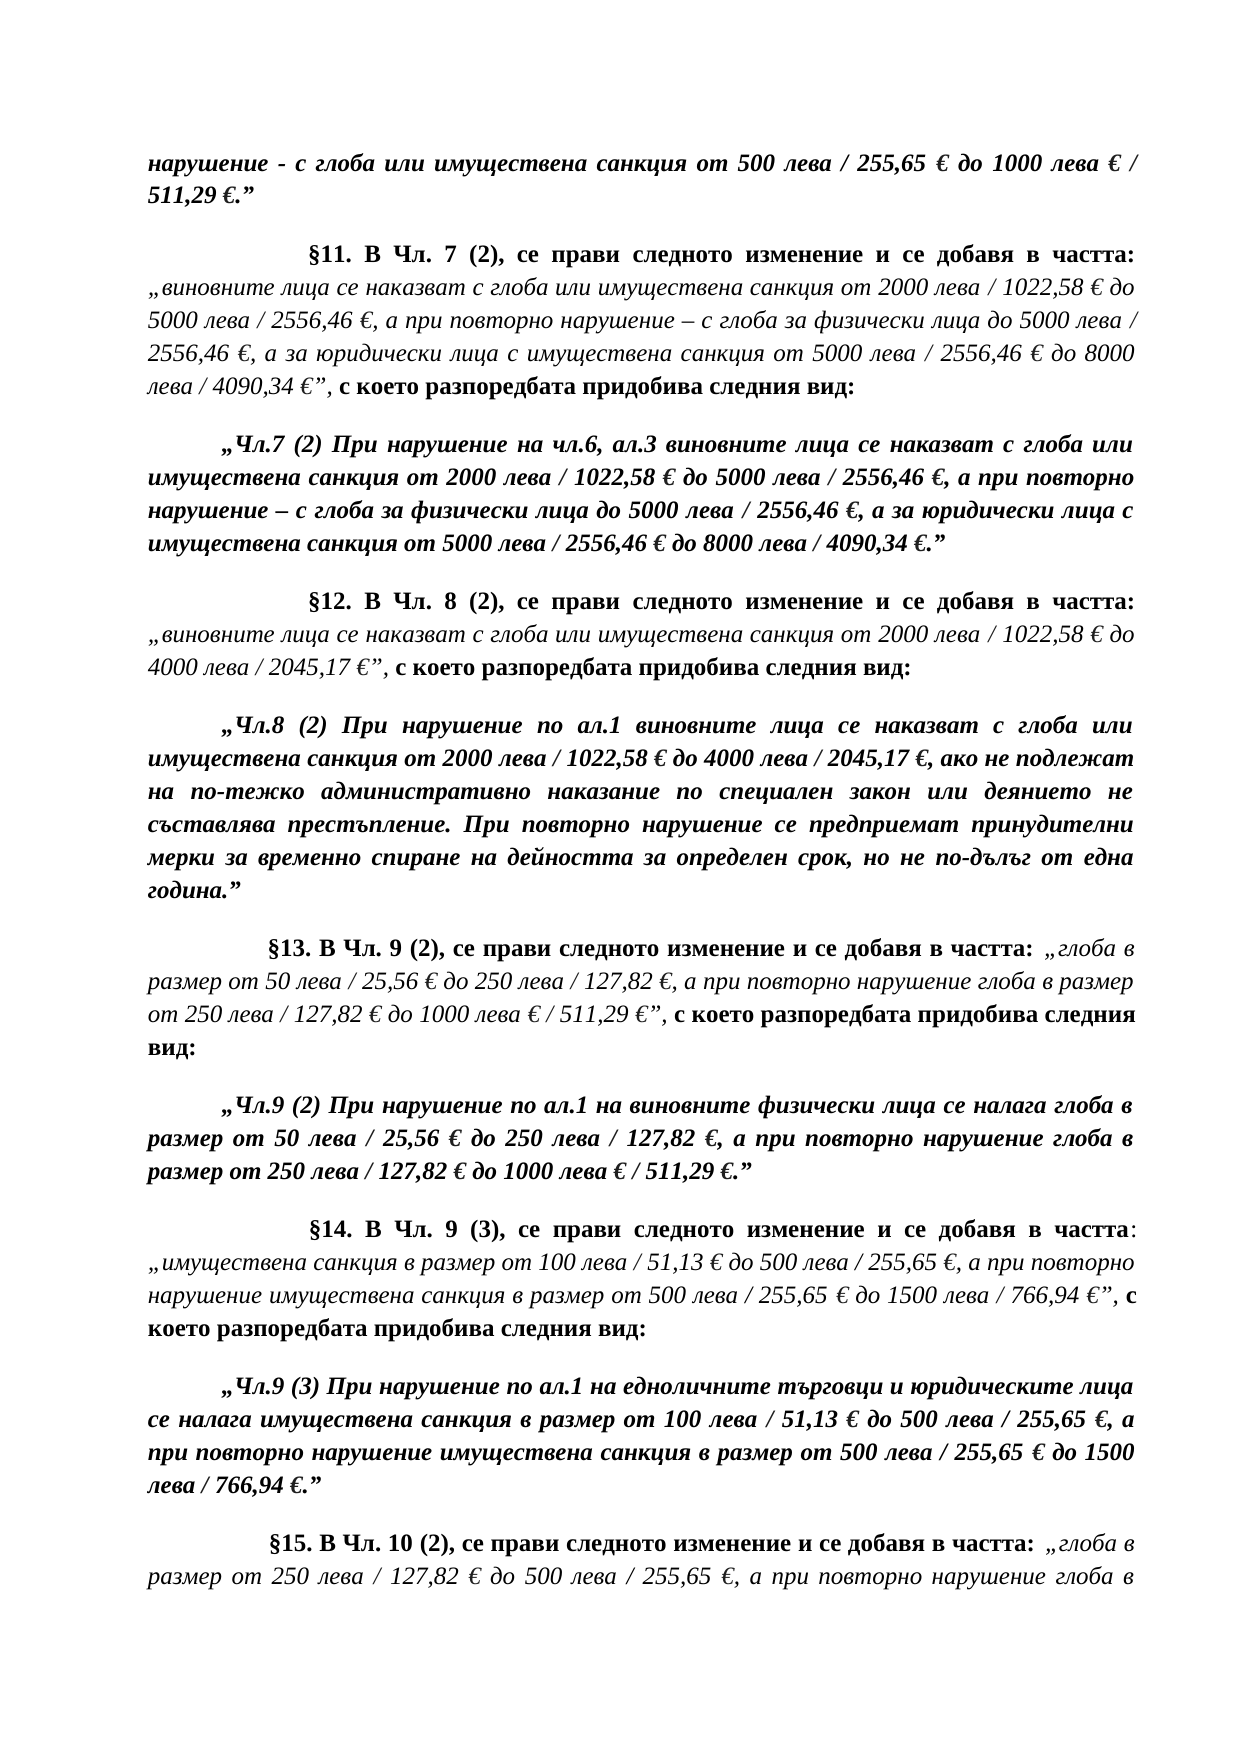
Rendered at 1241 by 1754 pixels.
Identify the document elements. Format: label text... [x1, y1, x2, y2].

text §12. В Чл. 8 (2), се прави следното изменение и се добавя в частта: „виновните лица се наказват с глоба или имуществена санкция от 2000 лева / 1022,58 € до 4000 лева / 2045,17 €”, с което разпоредбата придобива следния вид: [148, 586, 1137, 681]
text §15. В Чл. 10 (2), се прави следното изменение и се добавя в частта: „глоба в размер от 250 лева / 127,82 € до 500 лева / 255,65 €, а при повторно нарушение глоба в [148, 1528, 1137, 1590]
text нарушение - с глоба или имуществена санкция от 500 лева / 255,65 € до 1000 лева € / 511,29 €.” [148, 148, 1137, 209]
text „Чл.8 (2) При нарушение по ал.1 виновните лица се наказват с глоба или имуществена санкция от 2000 лева / 1022,58 € до 4000 лева / 2045,17 €, ако не подлежат на по-тежко административно наказание по специален закон или деянието не съставлява престъпление. При повторно нарушение се предприемат принудителни мерки за временно спиране на дейността за определен срок, но не по-дълъг от една година.” [148, 710, 1137, 904]
text §14. В Чл. 9 (3), се прави следното изменение и се добавя в частта: „имуществена санкция в размер от 100 лева / 51,13 € до 500 лева / 255,65 €, а при повторно нарушение имуществена санкция в размер от 500 лева / 255,65 € до 1500 лева / 766,94 €”, с което разпоредбата придобива следния вид: [148, 1214, 1137, 1342]
text „Чл.9 (3) При нарушение по ал.1 на едноличните търговци и юридическите лица се налага имуществена санкция в размер от 100 лева / 51,13 € до 500 лева / 255,65 €, а при повторно нарушение имуществена санкция в размер от 500 лева / 255,65 € до 1500 лева / 766,94 €.” [148, 1371, 1137, 1499]
text „Чл.7 (2) При нарушение на чл.6, ал.3 виновните лица се наказват с глоба или имуществена санкция от 2000 лева / 1022,58 € до 5000 лева / 2556,46 €, а при повторно нарушение – с глоба за физически лица до 5000 лева / 2556,46 €, а за юридически лица с имуществена санкция от 5000 лева / 2556,46 € до 8000 лева / 4090,34 €.” [148, 429, 1137, 557]
text §13. В Чл. 9 (2), се прави следното изменение и се добавя в частта: „глоба в размер от 50 лева / 25,56 € до 250 лева / 127,82 €, а при повторно нарушение глоба в размер от 250 лева / 127,82 € до 1000 лева € / 511,29 €”, с което разпоредбата придобива следния вид: [148, 933, 1137, 1061]
text §11. В Чл. 7 (2), се прави следното изменение и се добавя в частта: „виновните лица се наказват с глоба или имуществена санкция от 2000 лева / 1022,58 € до 5000 лева / 2556,46 €, а при повторно нарушение – с глоба за физически лица до 5000 лева / 2556,46 €, а за юридически лица с имуществена санкция от 5000 лева / 2556,46 € до 8000 лева / 4090,34 €”, с което разпоредбата придобива следния вид: [148, 239, 1137, 399]
text „Чл.9 (2) При нарушение по ал.1 на виновните физически лица се налага глоба в размер от 50 лева / 25,56 € до 250 лева / 127,82 €, а при повторно нарушение глоба в размер от 250 лева / 127,82 € до 1000 лева € / 511,29 €.” [148, 1090, 1137, 1185]
